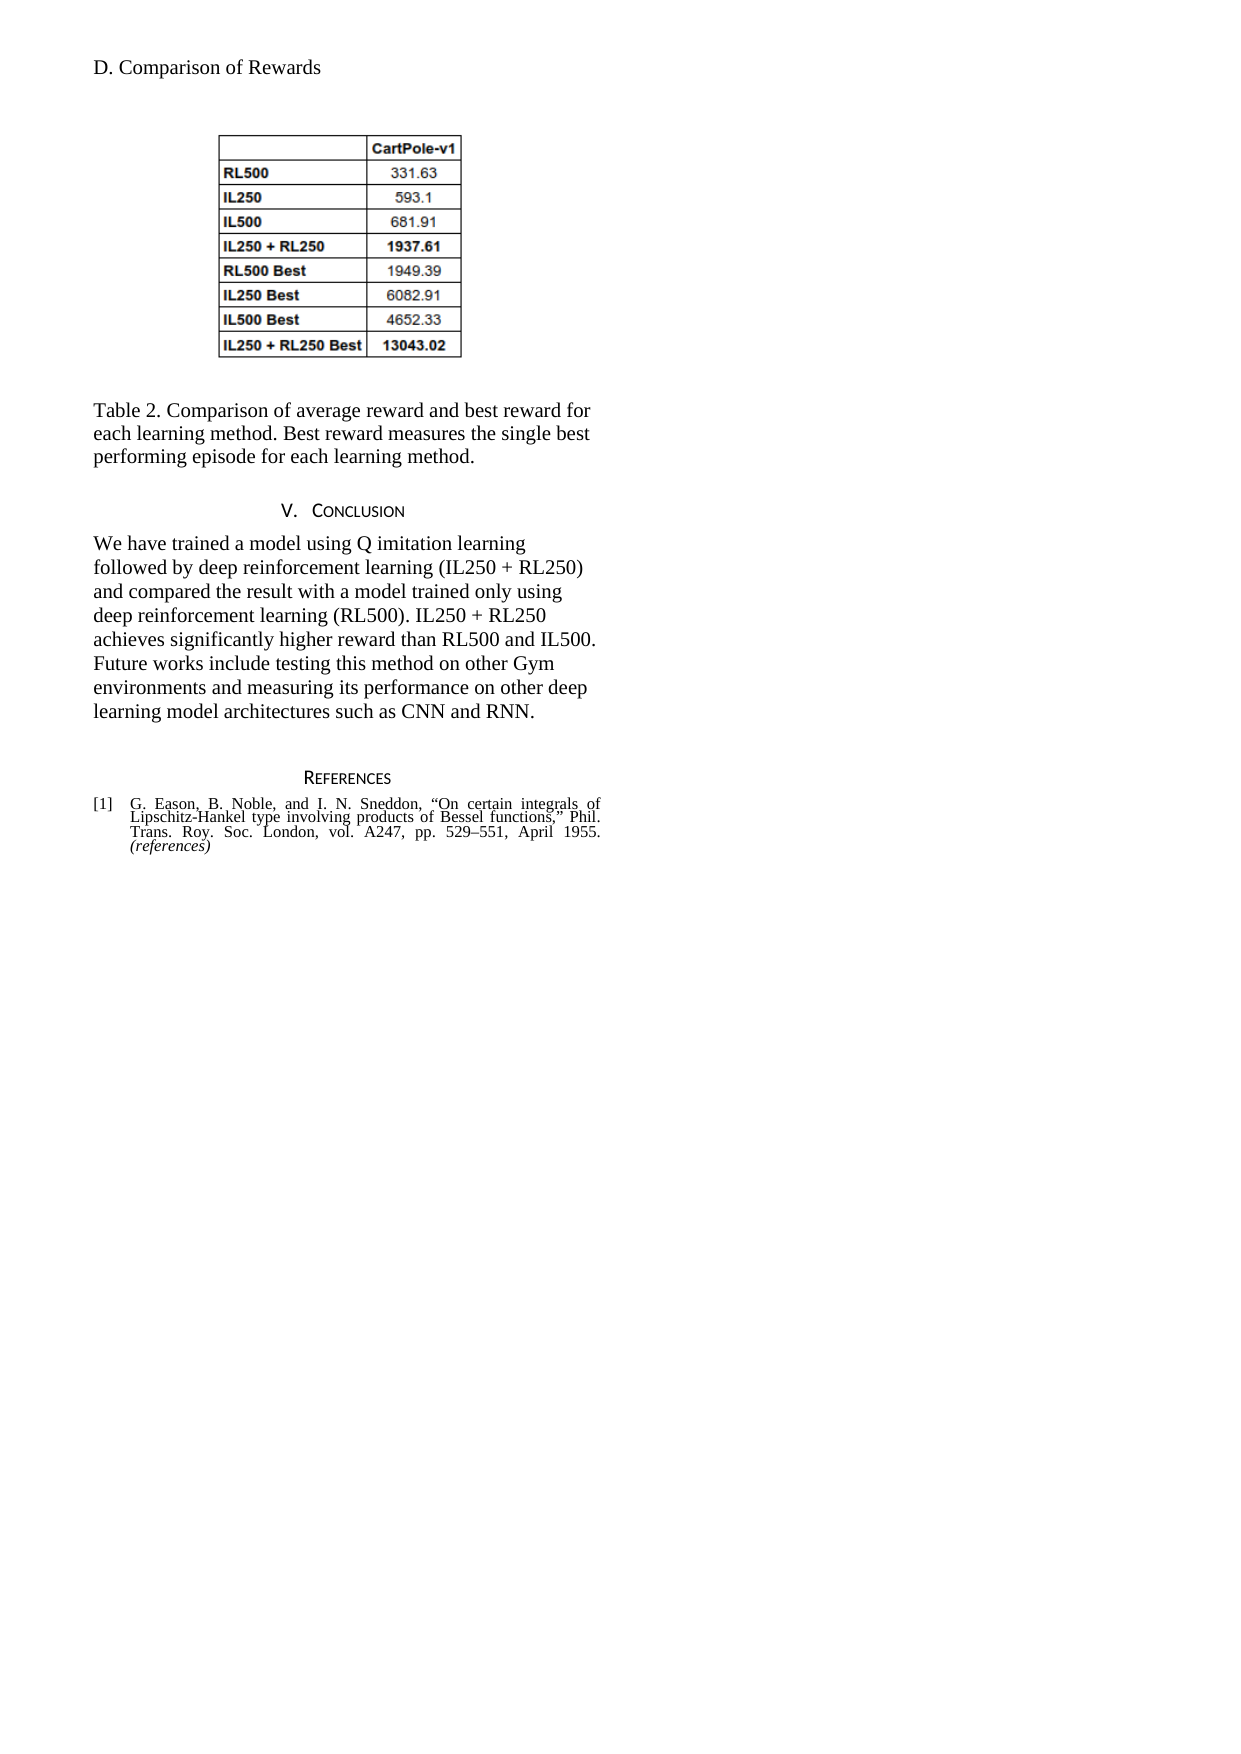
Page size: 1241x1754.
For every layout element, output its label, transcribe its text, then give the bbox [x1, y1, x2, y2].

text Table 2. Comparison of average reward and best reward for each learning method. Best reward measures the single best performing episode for each learning method. [93, 399, 601, 468]
text D. Comparison of Rewards [93, 56, 601, 79]
list G. Eason, B. Noble, and I. N. Sneddon, “On certain integrals of Lipschitz-Hankel type involving products of Bessel functions,” Phil. Trans. Roy. Soc. London, vol. A247, pp. 529–551, April 1955. (references) [93, 798, 601, 855]
picture [193, 106, 480, 381]
subtitle Conclusion [93, 497, 601, 522]
subtitle References [93, 764, 601, 789]
text We have trained a model using Q imitation learning followed by deep reinforcement learning (IL250 + RL250) and compared the result with a model trained only using deep reinforcement learning (RL500). IL250 + RL250 achieves significantly higher reward than RL500 and IL500. Future works include testing this method on other Gym environments and measuring its performance on other deep learning model architectures such as CNN and RNN. [93, 531, 601, 723]
